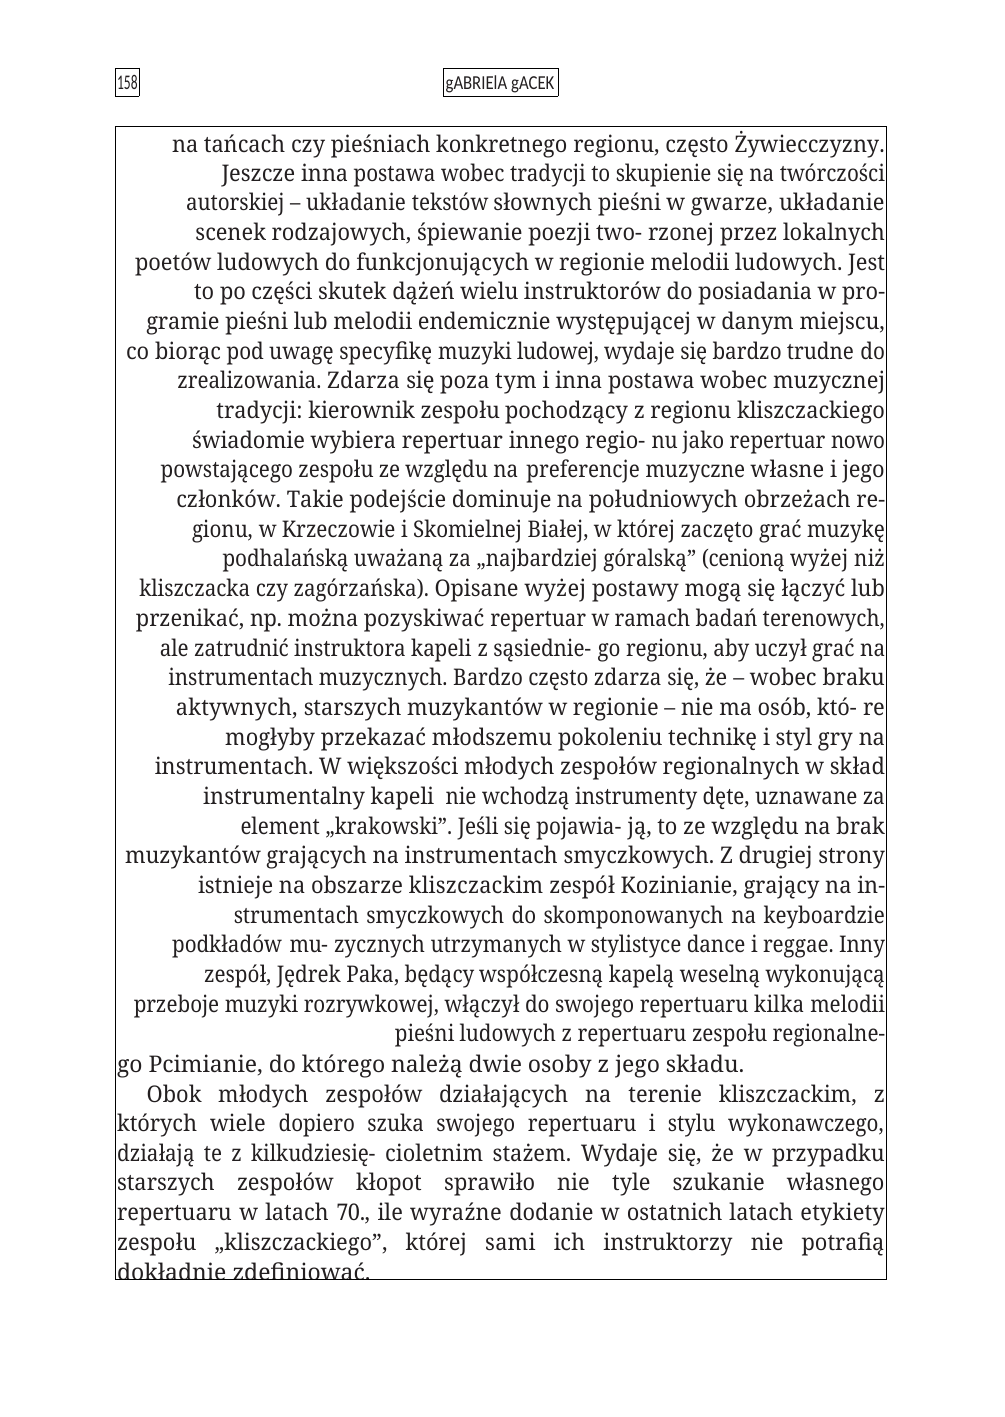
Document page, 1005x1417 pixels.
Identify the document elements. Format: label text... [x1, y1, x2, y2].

text go Pcimianie, do którego należą dwie osoby z jego składu. [117, 1049, 886, 1078]
text Obok młodych zespołów działających na terenie kliszczackim, z których wiele dopiero szuka swojego repertuaru i stylu wykonawczego, działają te z kilkudziesię- cioletnim stażem. Wydaje się, że w przypadku starszych zespołów kłopot sprawiło nie tyle szukanie własnego repertuaru w latach 70., ile wyraźne dodanie w ostatnich latach etykiety zespołu „kliszczackiego”, której sami ich instruktorzy nie potrafią dokładnie zdefiniować. [117, 1079, 884, 1279]
text gABRIElA gACEK [445, 70, 558, 94]
text 158 [117, 69, 139, 95]
text na tańcach czy pieśniach konkretnego regionu, często Żywiecczyzny. Jeszcze inna postawa wobec tradycji to skupienie się na twórczości autorskiej – układanie tekstów słownych pieśni w gwarze, układanie scenek rodzajowych, śpiewanie poezji two- rzonej przez lokalnych poetów ludowych do funkcjonujących w regionie melodii ludowych. Jest to po części skutek dążeń wielu instruktorów do posiadania w pro- gramie pieśni lub melodii endemicznie występującej w danym miejscu, co biorąc pod uwagę specyfikę muzyki ludowej, wydaje się bardzo trudne do zrealizowania. Zdarza się poza tym i inna postawa wobec muzycznej tradycji: kierownik zespołu pochodzący z regionu kliszczackiego świadomie wybiera repertuar innego regio- nu jako repertuar nowo powstającego zespołu ze względu na preferencje muzyczne własne i jego członków. Takie podejście dominuje na południowych obrzeżach re- gionu, w Krzeczowie i Skomielnej Białej, w której zaczęto grać muzykę podhalańską uważaną za „najbardziej góralską” (cenioną wyżej niż kliszczacka czy zagórzańska). Opisane wyżej postawy mogą się łączyć lub przenikać, np. można pozyskiwać repertuar w ramach badań terenowych, ale zatrudnić instruktora kapeli z sąsiednie- go regionu, aby uczył grać na instrumentach muzycznych. Bardzo często zdarza się, że – wobec braku aktywnych, starszych muzykantów w regionie – nie ma osób, któ- re mogłyby przekazać młodszemu pokoleniu technikę i styl gry na instrumentach. W większości młodych zespołów regionalnych w skład instrumentalny kapeli nie wchodzą instrumenty dęte, uznawane za element „krakowski”. Jeśli się pojawia- ją, to ze względu na brak muzykantów grających na instrumentach smyczkowych. Z drugiej strony istnieje na obszarze kliszczackim zespół Kozinianie, grający na in- strumentach smyczkowych do skomponowanych na keyboardzie podkładów mu- zycznych utrzymanych w stylistyce dance i reggae. Inny zespół, Jędrek Paka, będący współczesną kapelą weselną wykonującą przeboje muzyki rozrywkowej, włączył do swojego repertuaru kilka melodii pieśni ludowych z repertuaru zespołu regionalne- [118, 128, 885, 1049]
